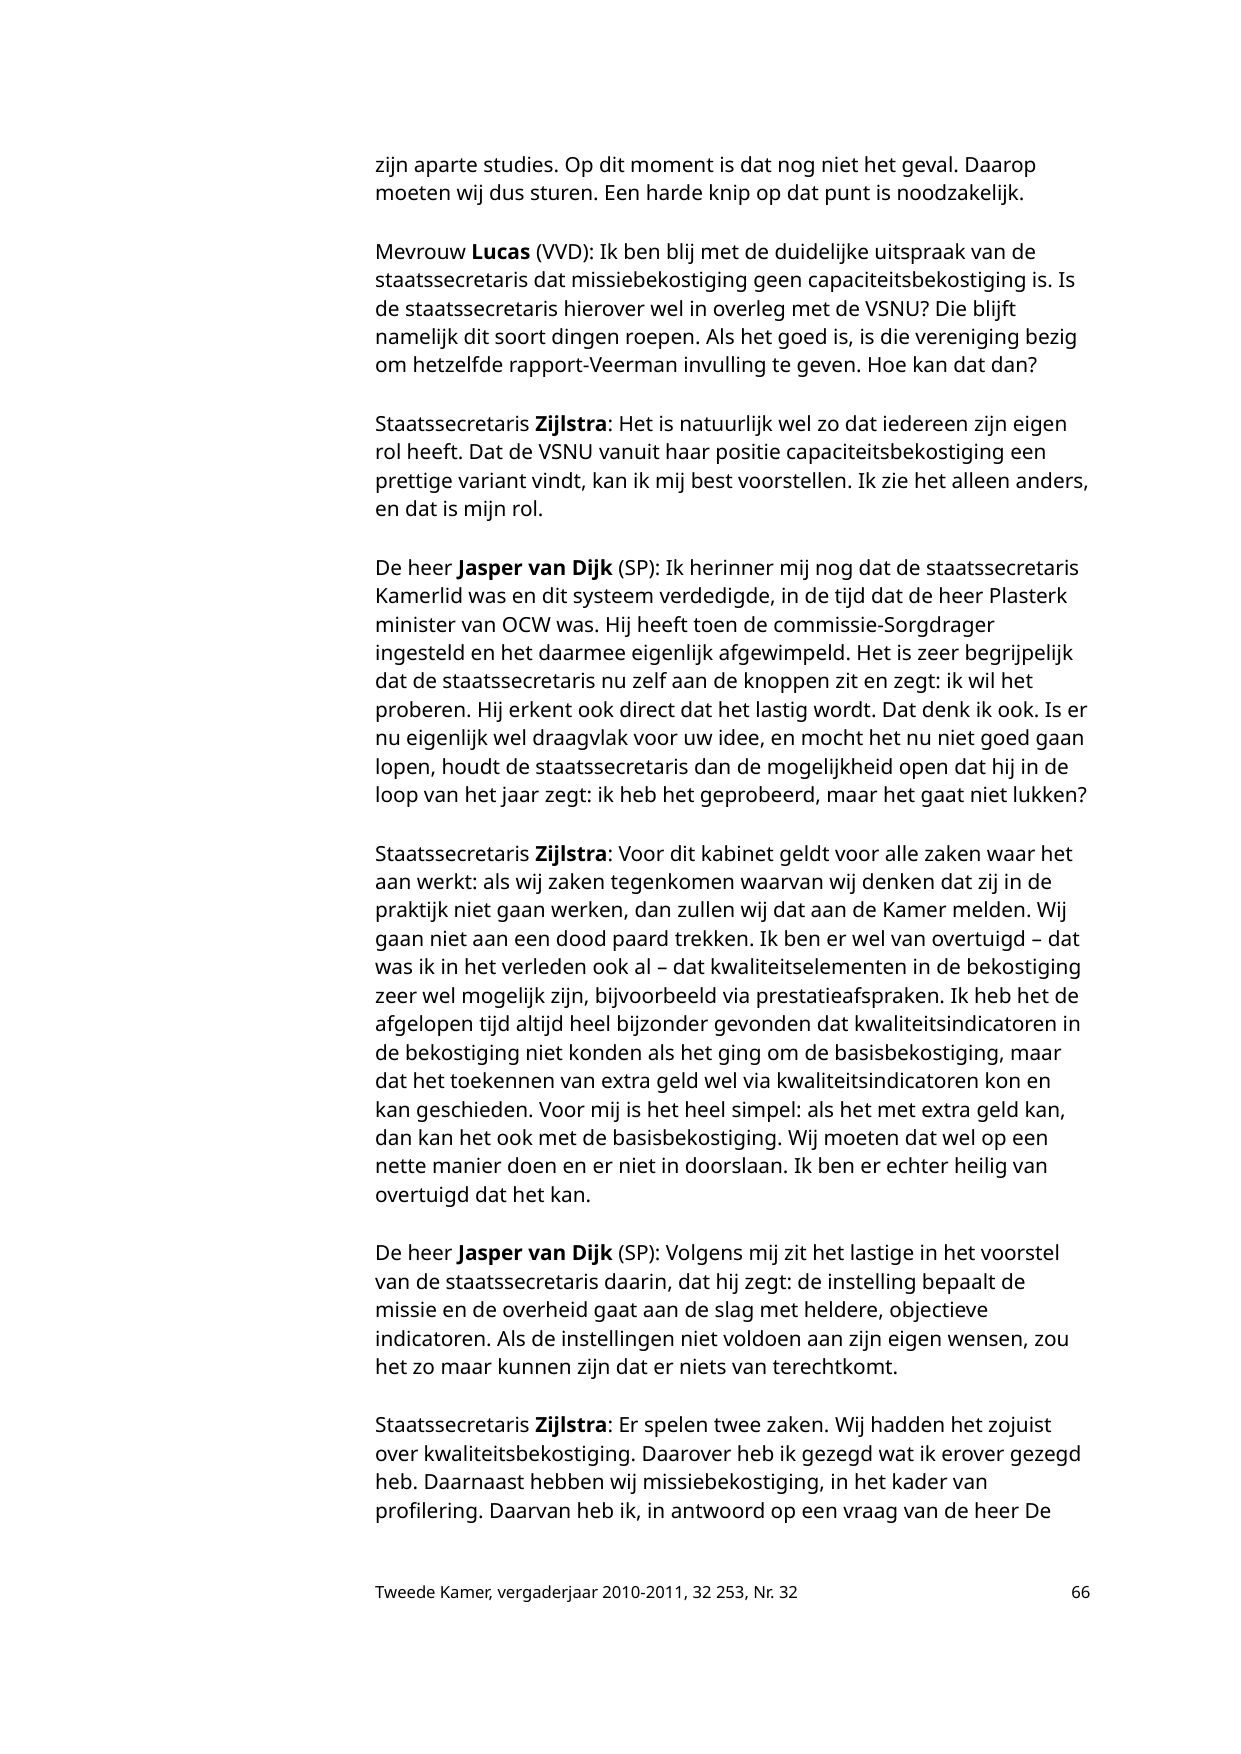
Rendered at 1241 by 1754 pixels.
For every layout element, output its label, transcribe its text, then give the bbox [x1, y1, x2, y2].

text Staatssecretaris Zijlstra: Het is natuurlijk wel zo dat iedereen zijn eigen rol heeft. Dat de VSNU vanuit haar positie capaciteitsbekostiging een prettige variant vindt, kan ik mij best voorstellen. Ik zie het alleen anders, en dat is mijn rol. [375, 409, 1090, 523]
text Mevrouw Lucas (VVD): Ik ben blij met de duidelijke uitspraak van de staatssecretaris dat missiebekostiging geen capaciteitsbekostiging is. Is de staatssecretaris hierover wel in overleg met de VSNU? Die blijft namelijk dit soort dingen roepen. Als het goed is, is die vereniging bezig om hetzelfde rapport-Veerman invulling te geven. Hoe kan dat dan? [375, 237, 1090, 379]
text Staatssecretaris Zijlstra: Voor dit kabinet geldt voor alle zaken waar het aan werkt: als wij zaken tegenkomen waarvan wij denken dat zij in de praktijk niet gaan werken, dan zullen wij dat aan de Kamer melden. Wij gaan niet aan een dood paard trekken. Ik ben er wel van overtuigd – dat was ik in het verleden ook al – dat kwaliteitselementen in de bekostiging zeer wel mogelijk zijn, bijvoorbeeld via prestatieafspraken. Ik heb het de afgelopen tijd altijd heel bijzonder gevonden dat kwaliteitsindicatoren in de bekostiging niet konden als het ging om de basisbekostiging, maar dat het toekennen van extra geld wel via kwaliteitsindicatoren kon en kan geschieden. Voor mij is het heel simpel: als het met extra geld kan, dan kan het ook met de basisbekostiging. Wij moeten dat wel op een nette manier doen en er niet in doorslaan. Ik ben er echter heilig van overtuigd dat het kan. [375, 839, 1090, 1208]
text De heer Jasper van Dijk (SP): Volgens mij zit het lastige in het voorstel van de staatssecretaris daarin, dat hij zegt: de instelling bepaalt de missie en de overheid gaat aan de slag met heldere, objectieve indicatoren. Als de instellingen niet voldoen aan zijn eigen wensen, zou het zo maar kunnen zijn dat er niets van terechtkomt. [375, 1238, 1090, 1381]
text De heer Jasper van Dijk (SP): Ik herinner mij nog dat de staatssecretaris Kamerlid was en dit systeem verdedigde, in de tijd dat de heer Plasterk minister van OCW was. Hij heeft toen de commissie-Sorgdrager ingesteld en het daarmee eigenlijk afgewimpeld. Het is zeer begrijpelijk dat de staatssecretaris nu zelf aan de knoppen zit en zegt: ik wil het proberen. Hij erkent ook direct dat het lastig wordt. Dat denk ik ook. Is er nu eigenlijk wel draagvlak voor uw idee, en mocht het nu niet goed gaan lopen, houdt de staatssecretaris dan de mogelijkheid open dat hij in de loop van het jaar zegt: ik heb het geprobeerd, maar het gaat niet lukken? [375, 553, 1090, 809]
text zijn aparte studies. Op dit moment is dat nog niet het geval. Daarop moeten wij dus sturen. Een harde knip op dat punt is noodzakelijk. [375, 150, 1090, 207]
text Staatssecretaris Zijlstra: Er spelen twee zaken. Wij hadden het zojuist over kwaliteitsbekostiging. Daarover heb ik gezegd wat ik erover gezegd heb. Daarnaast hebben wij missiebekostiging, in het kader van profilering. Daarvan heb ik, in antwoord op een vraag van de heer De [375, 1411, 1090, 1524]
